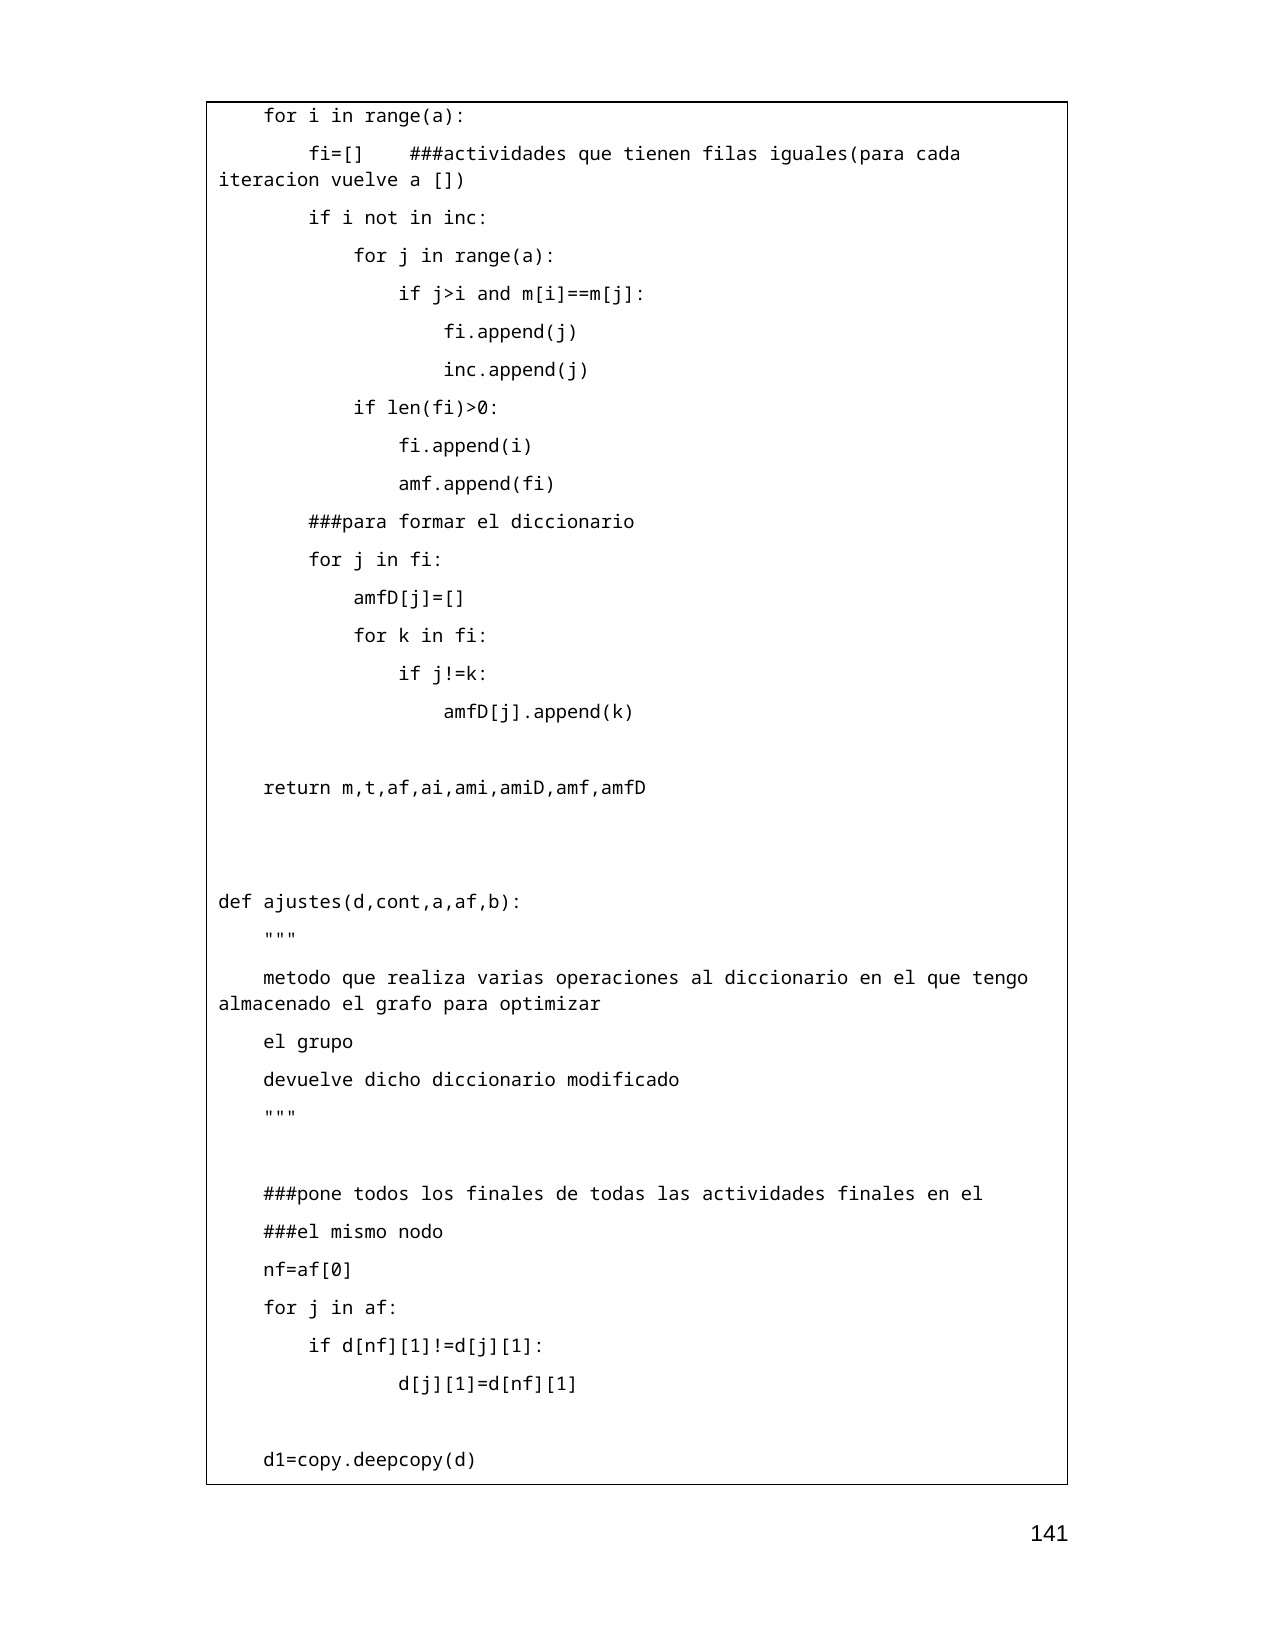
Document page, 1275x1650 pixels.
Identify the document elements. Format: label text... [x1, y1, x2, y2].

table_header for i in range(a): fi=[] ###actividades que tienen filas iguales(para cada iteracion vuelve a []) if i not in inc: for j in range(a): if j>i and m[i]==m[j]: fi.append(j) inc.append(j) if len(fi)>0: fi.append(i) amf.append(fi) ###para formar el diccionario for j in fi: amfD[j]=[] for k in fi: if j!=k: amfD[j].append(k) return m,t,af,ai,ami,amiD,amf,amfD def ajustes(d,cont,a,af,b): """ metodo que realiza varias operaciones al diccionario en el que tengo almacenado el grafo para optimizar el grupo devuelve dicho diccionario modificado """ ###pone todos los finales de todas las actividades finales en el ###el mismo nodo nf=af[0] for j in af: if d[nf][1]!=d[j][1]: d[j][1]=d[nf][1] d1=copy.deepcopy(d) [207, 103, 1067, 1484]
